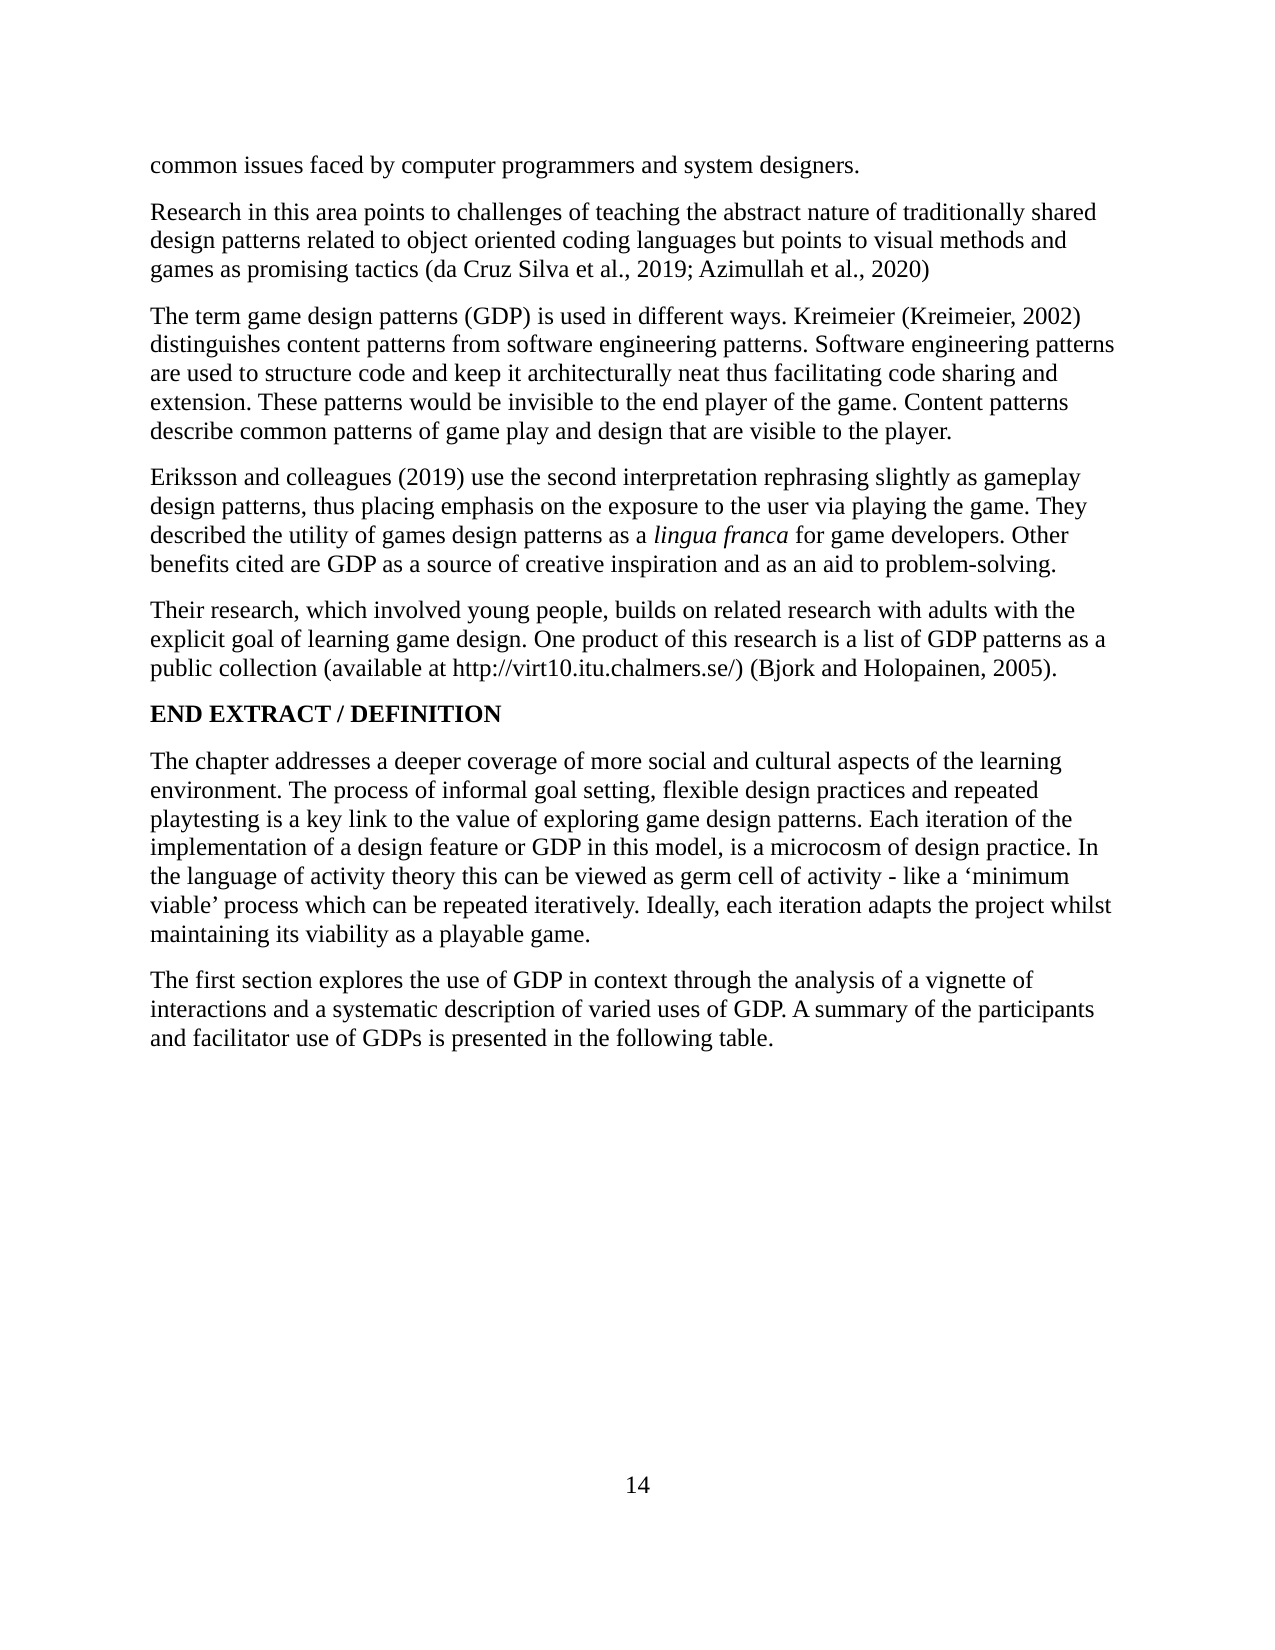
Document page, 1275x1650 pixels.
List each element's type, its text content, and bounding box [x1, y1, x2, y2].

text END EXTRACT / DEFINITION [150, 699, 1125, 728]
text The term game design patterns (GDP) is used in different ways. Kreimeier (Kreimeier, 2002) distinguishes content patterns from software engineering patterns. Software engineering patterns are used to structure code and keep it architecturally neat thus facilitating code sharing and extension. These patterns would be invisible to the end player of the game. Content patterns describe common patterns of game play and design that are visible to the player. [150, 301, 1125, 444]
text Eriksson and colleagues (2019) use the second interpretation rephrasing slightly as gameplay design patterns, thus placing emphasis on the exposure to the user via playing the game. They described the utility of games design patterns as a lingua franca for game developers. Other benefits cited are GDP as a source of creative inspiration and as an aid to problem-solving. [150, 462, 1125, 577]
text common issues faced by computer programmers and system designers. [150, 150, 1125, 179]
text Their research, which involved young people, builds on related research with adults with the explicit goal of learning game design. One product of this research is a list of GDP patterns as a public collection (available at http://virt10.itu.chalmers.se/) (Bjork and Holopainen, 2005). [150, 595, 1125, 682]
text Research in this area points to challenges of teaching the abstract nature of traditionally shared design patterns related to object oriented coding languages but points to visual methods and games as promising tactics (da Cruz Silva et al., 2019; Azimullah et al., 2020) [150, 197, 1125, 283]
text The chapter addresses a deeper coverage of more social and cultural aspects of the learning environment. The process of informal goal setting, flexible design practices and repeated playtesting is a key link to the value of exploring game design patterns. Each iteration of the implementation of a design feature or GDP in this model, is a microcosm of design practice. In the language of activity theory this can be viewed as germ cell of activity - like a ‘minimum viable’ process which can be repeated iteratively. Ideally, each iteration adapts the project whilst maintaining its viability as a playable game. [150, 746, 1125, 947]
text The first section explores the use of GDP in context through the analysis of a vignette of interactions and a systematic description of varied uses of GDP. A summary of the participants and facilitator use of GDPs is presented in the following table. [150, 965, 1125, 1052]
